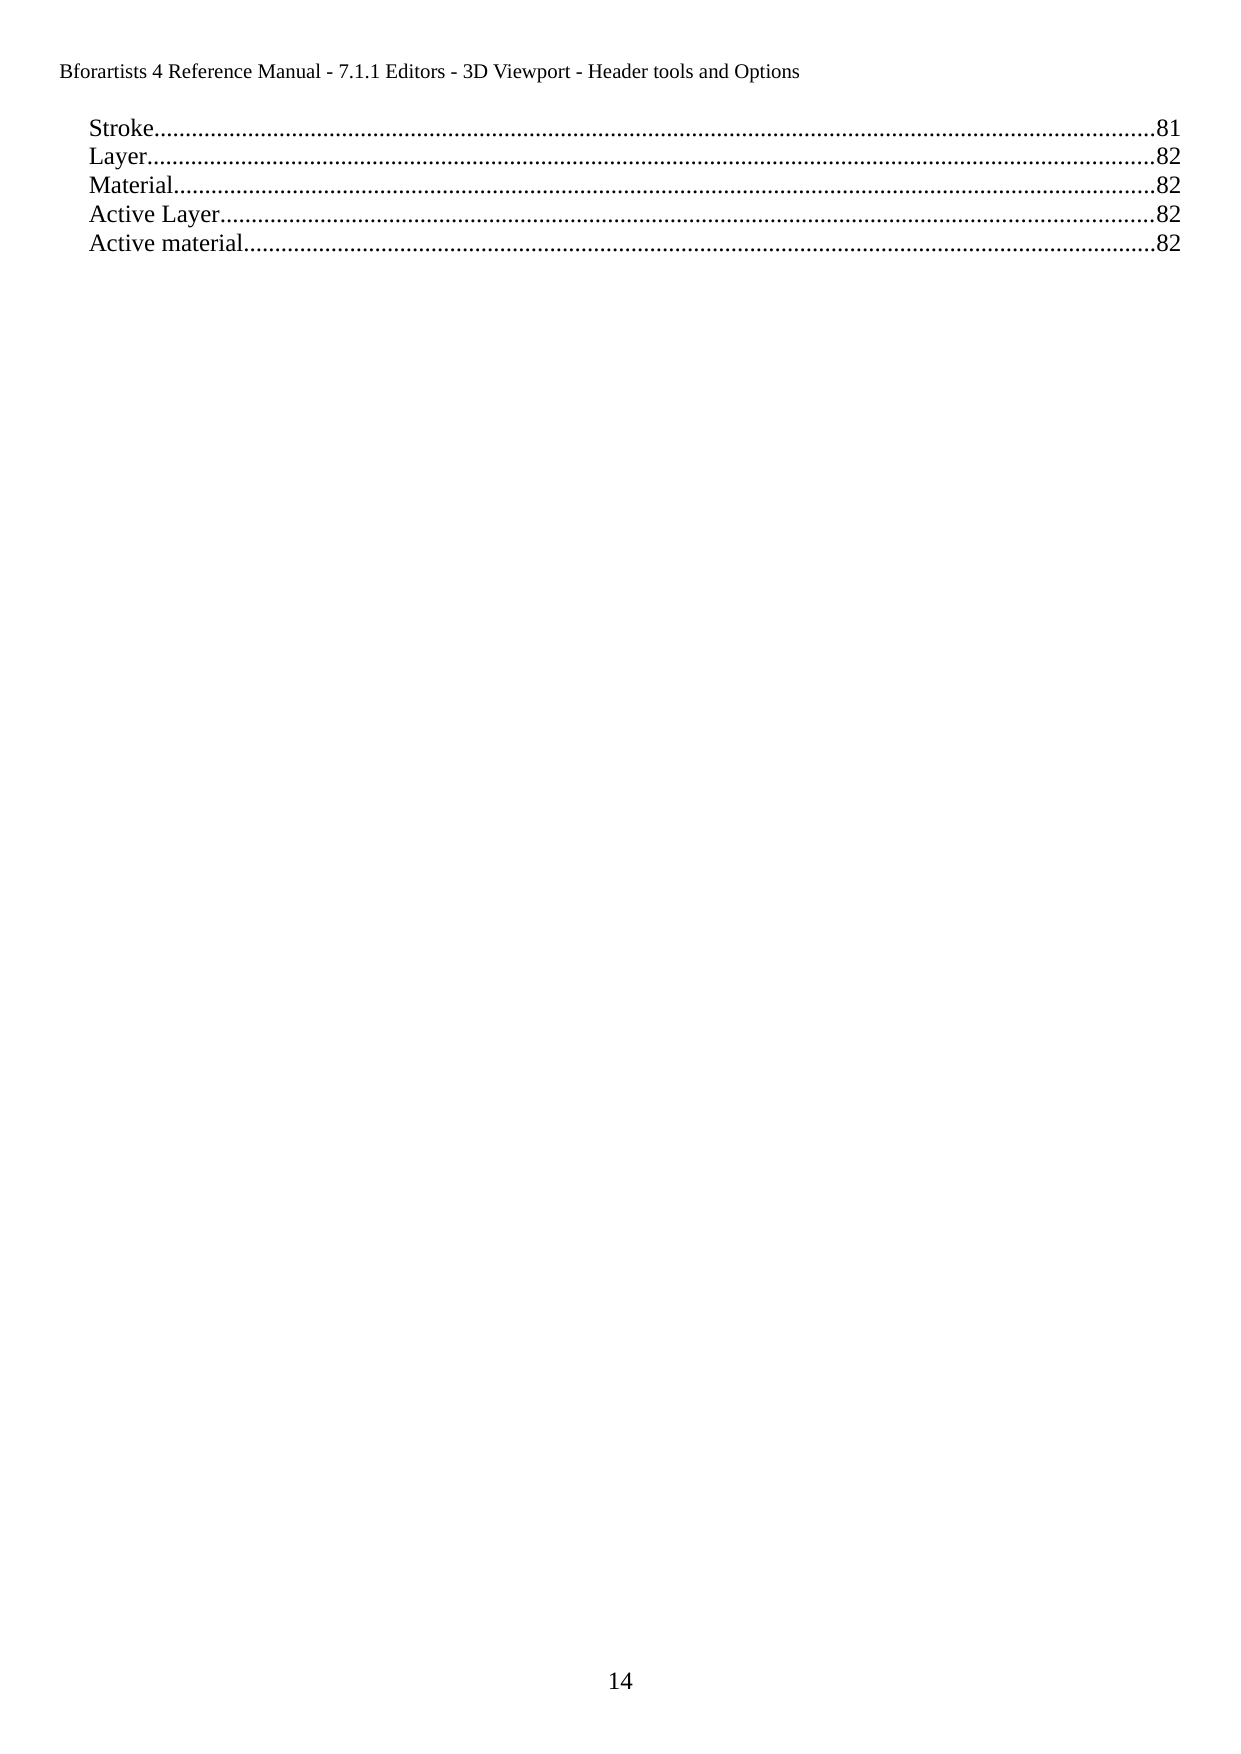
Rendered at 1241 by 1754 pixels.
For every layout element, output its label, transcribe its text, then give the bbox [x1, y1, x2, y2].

text Active material 82 [88, 228, 1181, 256]
text Material 82 [88, 170, 1181, 199]
text Layer 82 [88, 141, 1181, 170]
text Stroke 81 [88, 113, 1181, 141]
text Active Layer 82 [88, 199, 1181, 228]
